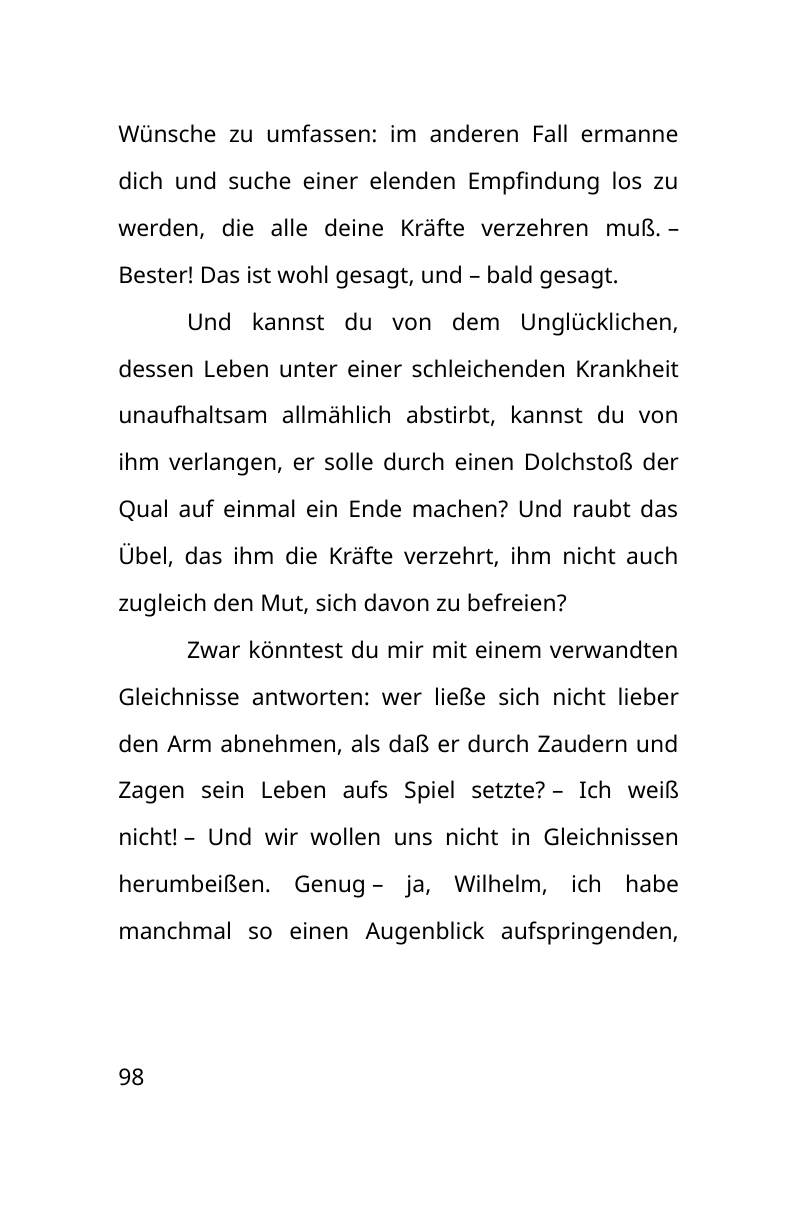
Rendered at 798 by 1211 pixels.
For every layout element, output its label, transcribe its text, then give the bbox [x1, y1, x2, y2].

text Und kannst du von dem Unglücklichen, dessen Leben unter einer schleichenden Krankheit unaufhaltsam allmählich abstirbt, kannst du von ihm verlangen, er solle durch einen Dolchstoß der Qual auf einmal ein Ende machen? Und raubt das Übel, das ihm die Kräfte verzehrt, ihm nicht auch zugleich den Mut, sich davon zu befreien? [118, 306, 679, 618]
text Zwar könntest du mir mit einem verwandten Gleichnisse antworten: wer ließe sich nicht lieber den Arm abnehmen, als daß er durch Zaudern und Zagen sein Leben aufs Spiel setzte? – Ich weiß nicht! – Und wir wollen uns nicht in Gleichnissen herumbeißen. Genug – ja, Wilhelm, ich habe manchmal so einen Augenblick aufspringenden, [118, 634, 679, 946]
text Wünsche zu umfassen: im anderen Fall ermanne dich und suche einer elenden Empfindung los zu werden, die alle deine Kräfte verzehren muß. – Bester! Das ist wohl gesagt, und – bald gesagt. [118, 118, 679, 290]
